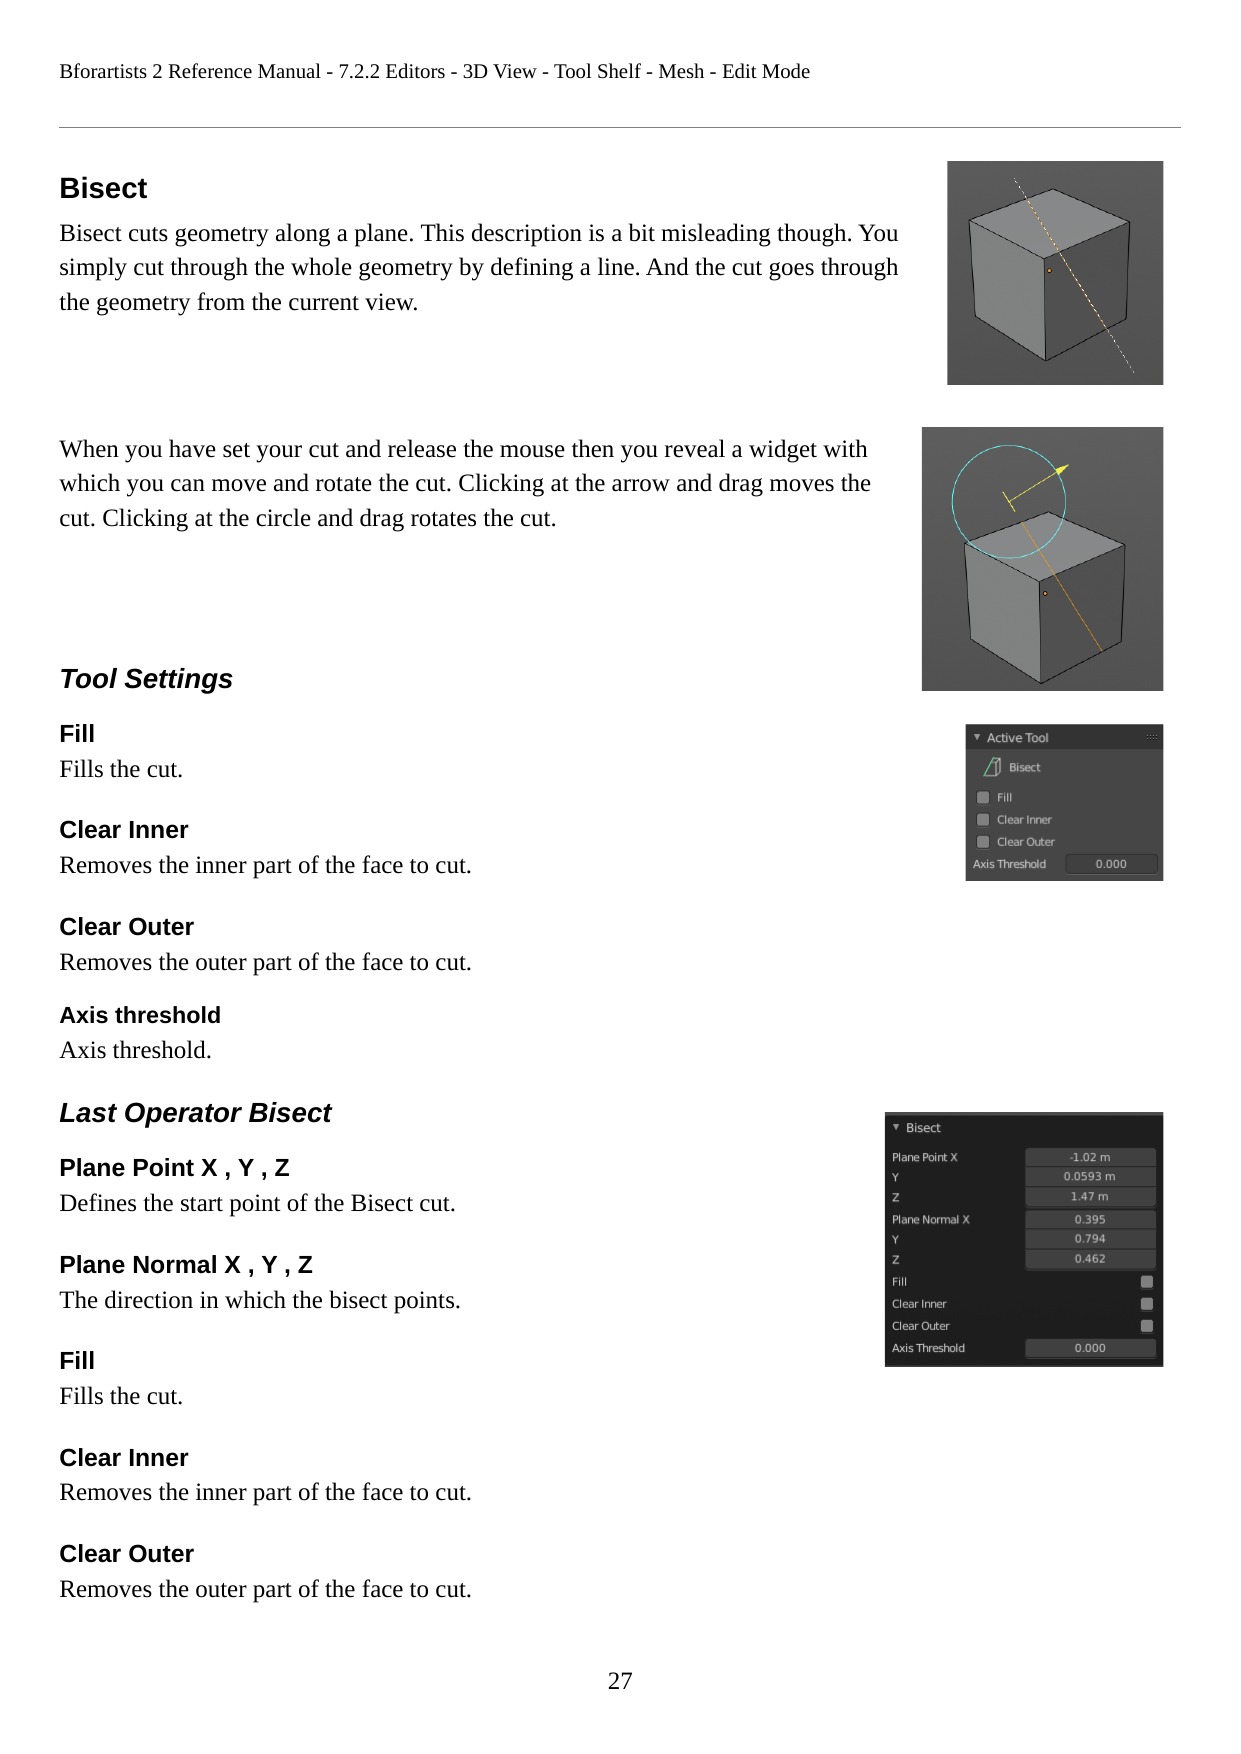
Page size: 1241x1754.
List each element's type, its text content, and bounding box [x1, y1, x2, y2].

text Removes the outer part of the face to cut. [59, 947, 1181, 976]
subtitle [1164, 171, 1181, 205]
subtitle Bisect [59, 171, 947, 205]
subtitle Fill [59, 1346, 1181, 1375]
subtitle Clear Outer [59, 912, 1181, 941]
text Bisect cuts geometry along a plane. This description is a bit misleading though. You simply cut through the whole geometry by defining a line. And the cut goes through the geometry from the current view. [59, 218, 947, 315]
text The direction in which the bisect points. [59, 1285, 884, 1313]
text Defines the start point of the Bisect cut. [59, 1188, 884, 1217]
text Fills the cut. [59, 1381, 1181, 1410]
picture [947, 161, 1164, 385]
text When you have set your cut and release the mouse then you reveal a widget with which you can move and rotate the cut. Clicking at the arrow and drag moves the cut. Clicking at the circle and drag rotates the cut. [59, 434, 921, 531]
subtitle [1164, 1153, 1181, 1182]
text Fills the cut. [59, 754, 965, 783]
subtitle [1164, 1250, 1181, 1278]
subtitle Fill [59, 719, 1181, 748]
subtitle Tool Settings [59, 662, 1181, 694]
subtitle Clear Outer [59, 1539, 1181, 1567]
subtitle Plane Normal X , Y , Z [59, 1250, 884, 1278]
subtitle Clear Inner [59, 816, 965, 844]
picture [965, 724, 1164, 881]
subtitle Clear Inner [59, 1443, 1181, 1471]
subtitle Plane Point X , Y , Z [59, 1153, 884, 1182]
subtitle Axis threshold [59, 1002, 1181, 1029]
subtitle Last Operator Bisect [59, 1097, 1181, 1128]
text Removes the inner part of the face to cut. [59, 850, 965, 879]
picture [921, 427, 1164, 691]
text Removes the inner part of the face to cut. [59, 1477, 1181, 1506]
picture [884, 1112, 1164, 1367]
text Axis threshold. [59, 1035, 1181, 1064]
subtitle [1164, 816, 1181, 844]
text [1164, 754, 1181, 783]
text Removes the outer part of the face to cut. [59, 1574, 1181, 1602]
